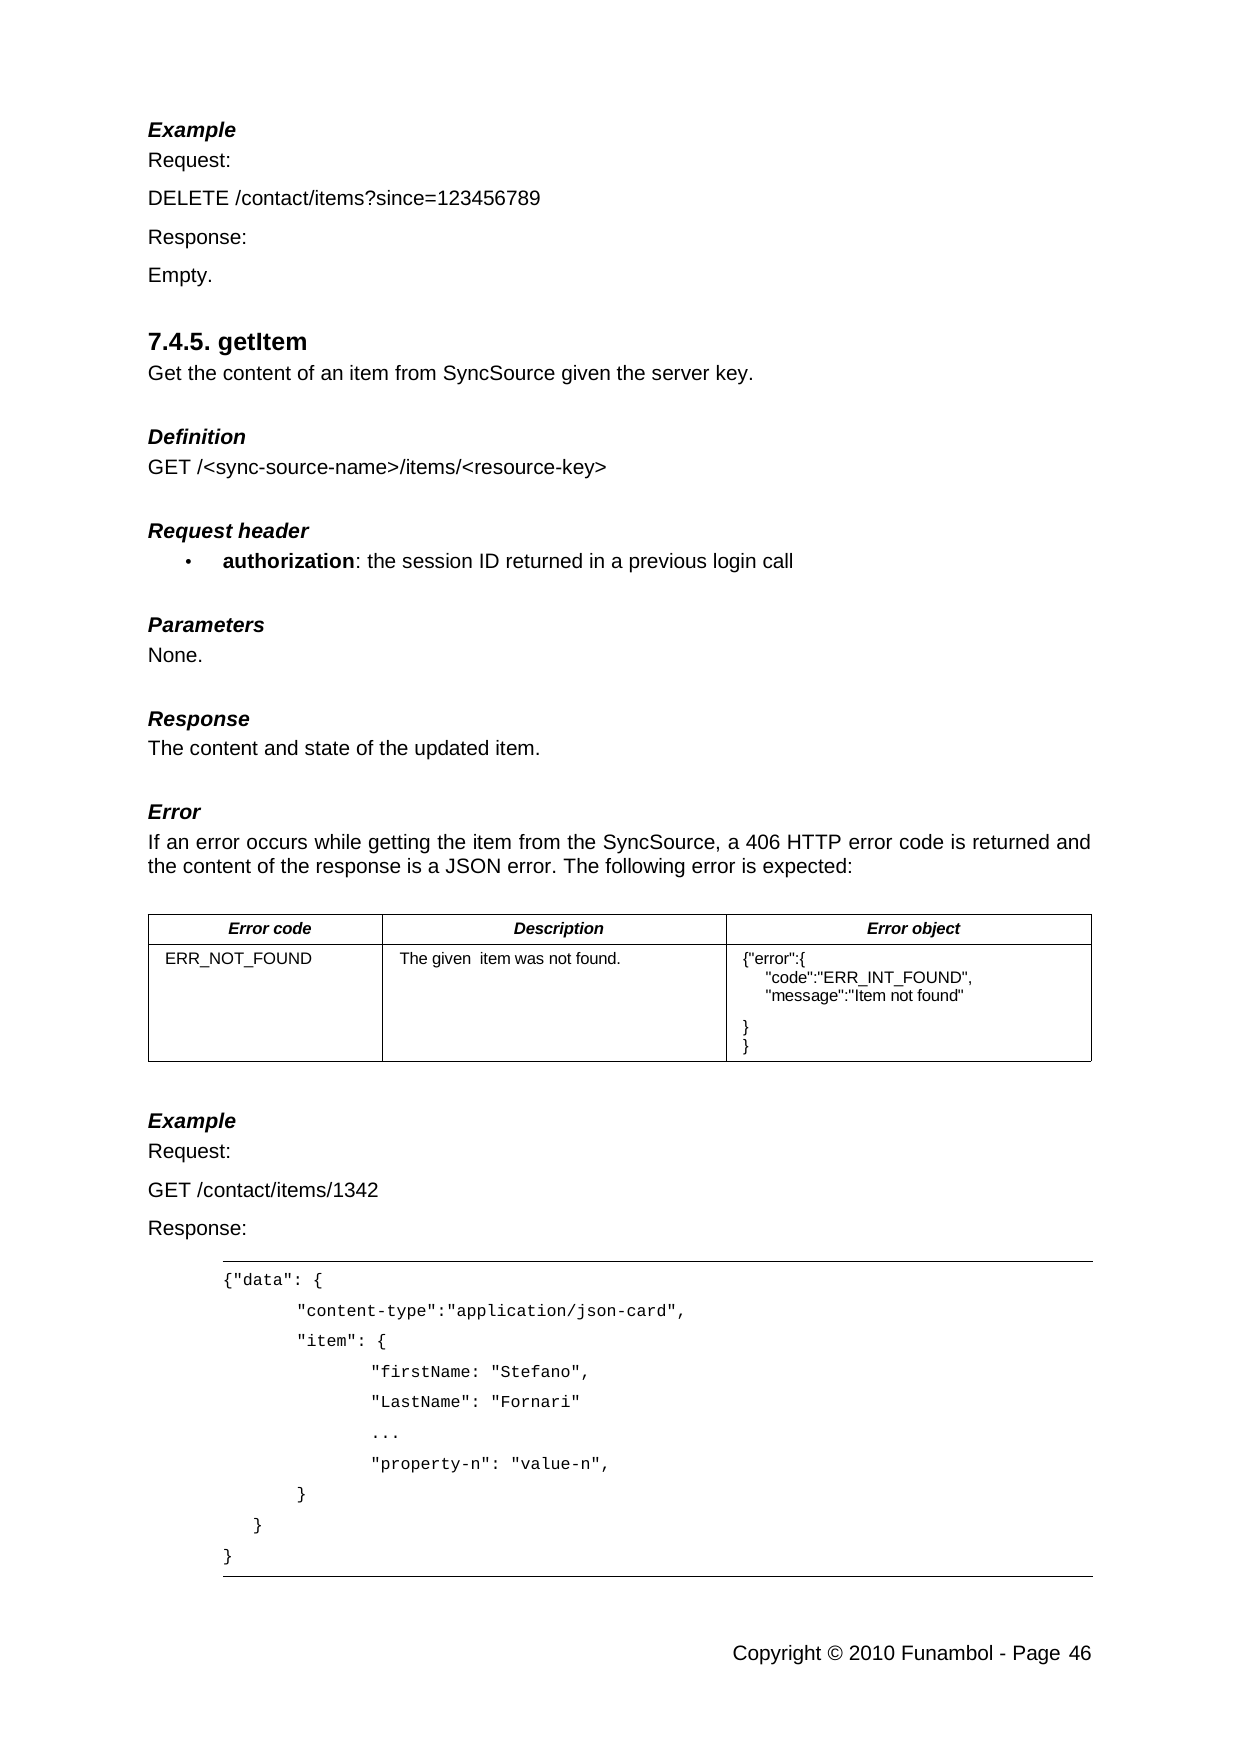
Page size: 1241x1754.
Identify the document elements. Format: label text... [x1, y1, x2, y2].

table_header Error code [149, 915, 382, 944]
list authorization: the session ID returned in a previous login call [185, 549, 1093, 573]
table_cell The given item was not found. [383, 945, 726, 1061]
table_cell ERR_NOT_FOUND [149, 945, 382, 1061]
text The content and state of the updated item. [148, 737, 1093, 760]
text Response: [148, 1217, 1093, 1240]
text None. [148, 643, 1093, 667]
text ... [223, 1414, 1093, 1443]
text GET /<sync-source-name>/items/<resource-key> [148, 456, 1093, 479]
subtitle Request header [148, 519, 1093, 543]
subtitle Response [148, 707, 1093, 731]
text If an error occurs while getting the item from the SyncSource, a 406 HTTP error code is returned and the content of the response is a JSON error. The following error is expected: [148, 831, 1093, 878]
text } [223, 1537, 1093, 1576]
subtitle Definition [148, 425, 1093, 449]
text Request: [148, 1139, 1093, 1163]
subtitle Parameters [148, 613, 1093, 637]
text Request: [148, 148, 1093, 172]
text "property-n": "value-n", [223, 1445, 1093, 1474]
text "LastName": "Fornari" [223, 1384, 1093, 1413]
table_header Description [383, 915, 726, 944]
subtitle getItem [148, 327, 1093, 356]
subtitle Error [148, 800, 1093, 824]
text "item": { [223, 1322, 1093, 1352]
table_cell {"error":{ "code":"ERR_INT_FOUND", "message":"Item not found" } } [727, 945, 1091, 1061]
text } [223, 1506, 1093, 1535]
text DELETE /contact/items?since=123456789 [148, 187, 1093, 210]
text "content-type":"application/json-card", [223, 1292, 1093, 1321]
text Empty. [148, 264, 1093, 287]
text Response: [148, 225, 1093, 249]
subtitle Example [148, 1109, 1093, 1133]
table_header Error object [727, 915, 1091, 944]
text Get the content of an item from SyncSource given the server key. [148, 362, 1093, 385]
text "firstName: "Stefano", [223, 1353, 1093, 1382]
subtitle Example [148, 118, 1093, 142]
text GET /contact/items/1342 [148, 1178, 1093, 1202]
text } [223, 1476, 1093, 1505]
text {"data": { [223, 1262, 1093, 1290]
